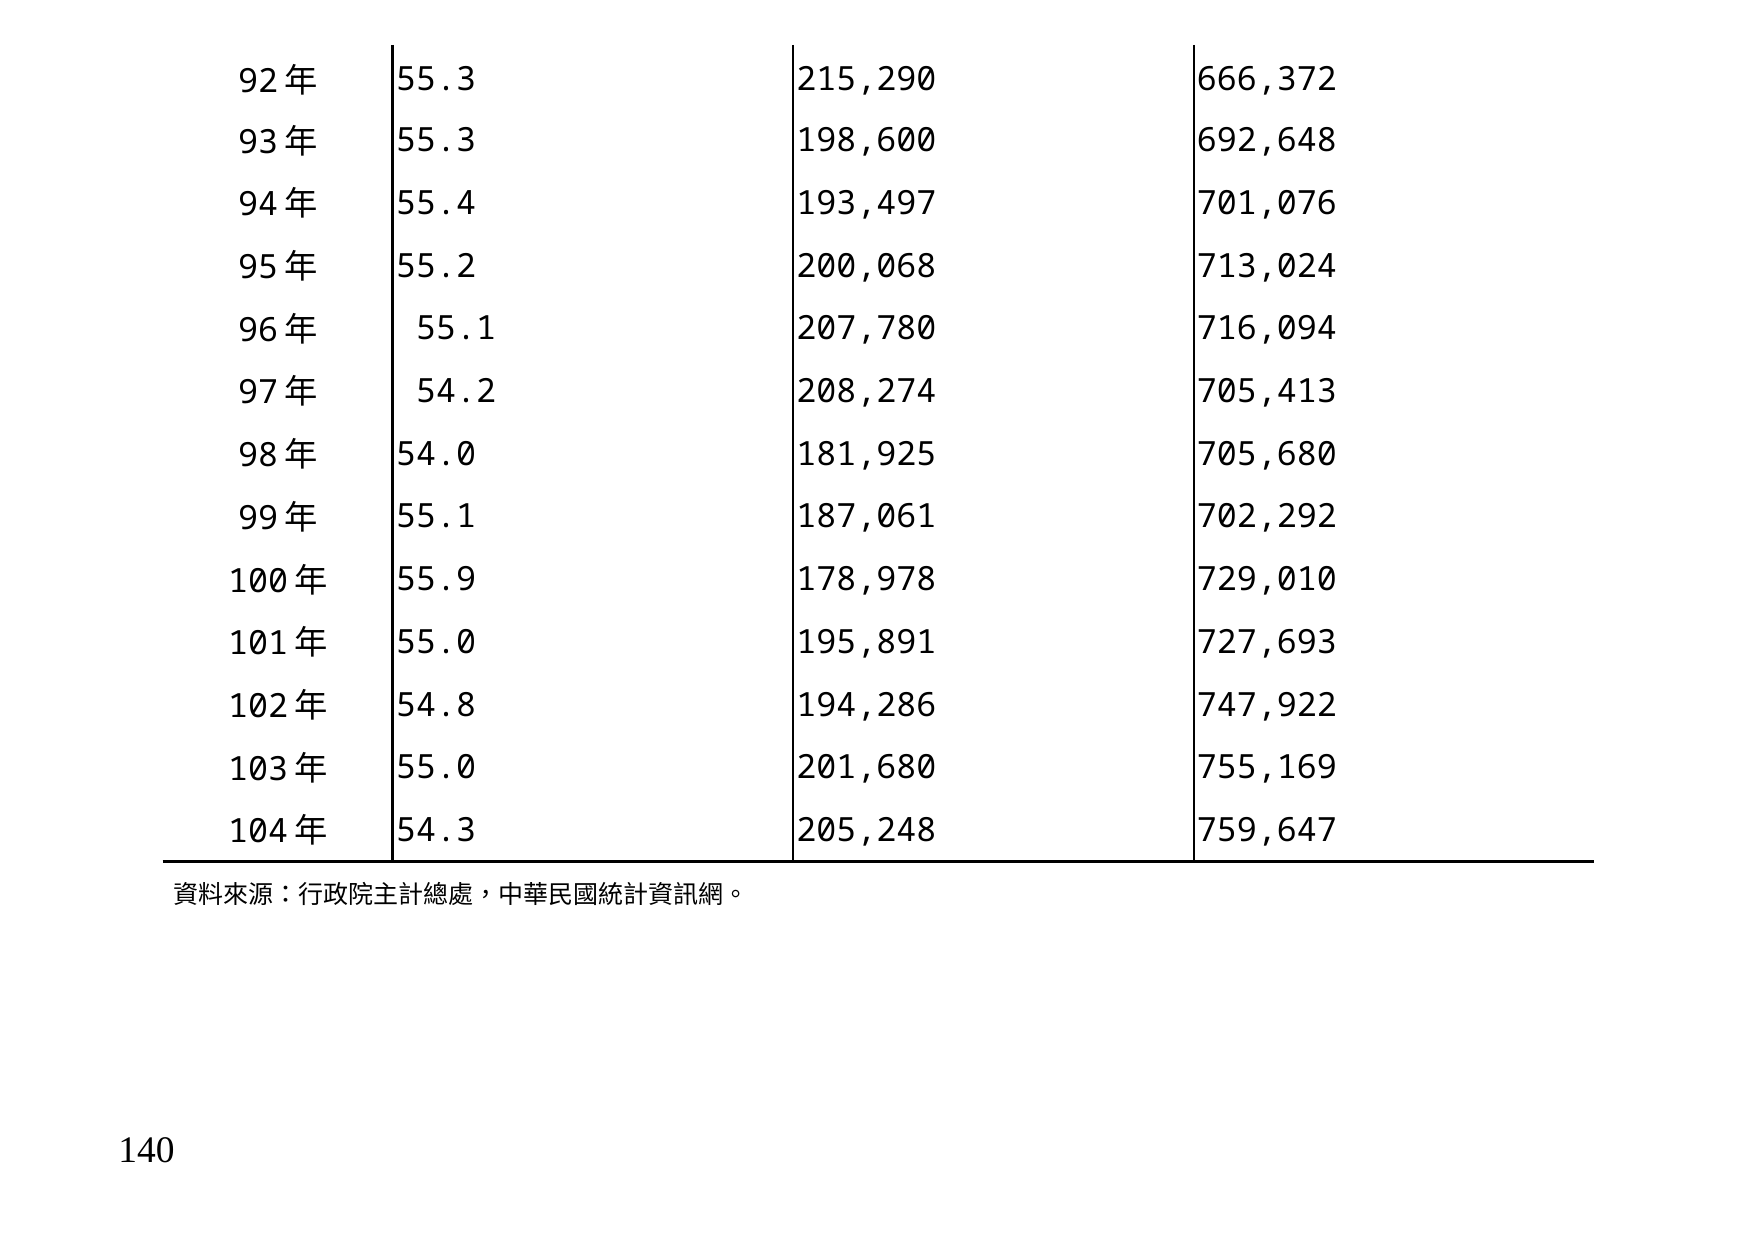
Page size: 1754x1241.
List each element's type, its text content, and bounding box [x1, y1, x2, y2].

table_cell 705,680 [1195, 421, 1594, 484]
table_cell 55.0 [394, 735, 792, 797]
table_cell 666,372 [1195, 45, 1594, 107]
table_cell 54.3 [394, 797, 792, 860]
table_cell 198,600 [794, 108, 1193, 170]
table_cell 55.4 [394, 170, 792, 233]
table_cell 55.9 [394, 546, 792, 609]
table_cell 99年 [163, 484, 391, 546]
table_cell 55.3 [394, 45, 792, 107]
table_cell 702,292 [1195, 484, 1594, 546]
table_cell 100年 [163, 546, 391, 609]
table_cell 55.2 [394, 233, 792, 296]
table_cell 181,925 [794, 421, 1193, 484]
table_cell 759,647 [1195, 797, 1594, 860]
table_cell 705,413 [1195, 358, 1594, 421]
table_cell 94年 [163, 170, 391, 233]
table_cell 727,693 [1195, 609, 1594, 672]
table_cell 205,248 [794, 797, 1193, 860]
table_cell 716,094 [1195, 296, 1594, 358]
table_cell 95年 [163, 233, 391, 296]
table_cell 97年 [163, 358, 391, 421]
table_cell 54.8 [394, 672, 792, 734]
table_cell 96年 [163, 296, 391, 358]
table_cell 104年 [163, 797, 391, 860]
table_cell 55.0 [394, 609, 792, 672]
table_cell 195,891 [794, 609, 1193, 672]
table_cell 98年 [163, 421, 391, 484]
table_cell 178,978 [794, 546, 1193, 609]
table_cell 54.0 [394, 421, 792, 484]
table_cell 102年 [163, 672, 391, 734]
table_cell 54.2 [394, 358, 792, 421]
table_cell 215,290 [794, 45, 1193, 107]
table_cell 755,169 [1195, 735, 1594, 797]
table_cell 207,780 [794, 296, 1193, 358]
text 資料來源：行政院主計總處，中華民國統計資訊網。 [158, 874, 1543, 911]
table_cell 692,648 [1195, 108, 1594, 170]
table_cell 193,497 [794, 170, 1193, 233]
table_cell 101年 [163, 609, 391, 672]
table_cell 701,076 [1195, 170, 1594, 233]
table_cell 729,010 [1195, 546, 1594, 609]
table_cell 747,922 [1195, 672, 1594, 734]
table_cell 194,286 [794, 672, 1193, 734]
table_cell 713,024 [1195, 233, 1594, 296]
table_cell 55.1 [394, 296, 792, 358]
table_cell 103年 [163, 735, 391, 797]
table_cell 92年 [163, 45, 391, 107]
table_cell 208,274 [794, 358, 1193, 421]
table_cell 55.3 [394, 108, 792, 170]
table_cell 93年 [163, 108, 391, 170]
table_cell 201,680 [794, 735, 1193, 797]
table_cell 187,061 [794, 484, 1193, 546]
table_cell 55.1 [394, 484, 792, 546]
table_cell 200,068 [794, 233, 1193, 296]
